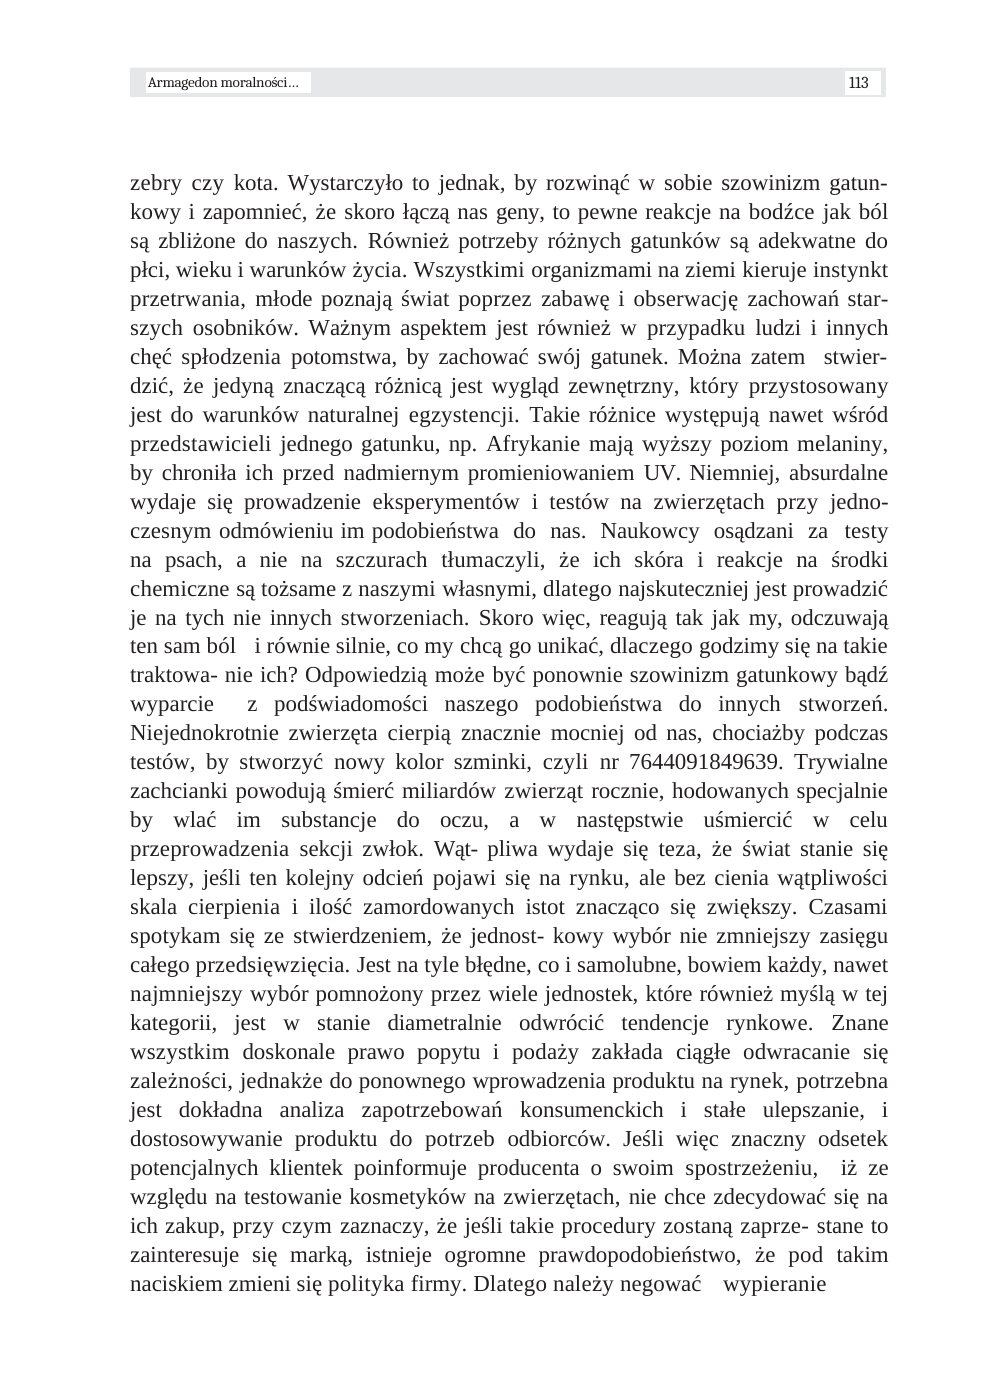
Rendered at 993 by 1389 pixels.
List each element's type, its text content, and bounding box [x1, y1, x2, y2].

text zebry czy kota. Wystarczyło to jednak, by rozwinąć w sobie szowinizm gatun- kowy i zapomnieć, że skoro łączą nas geny, to pewne reakcje na bodźce jak ból są zbliżone do naszych. Również potrzeby różnych gatunków są adekwatne do płci, wieku i warunków życia. Wszystkimi organizmami na ziemi kieruje instynkt przetrwania, młode poznają świat poprzez zabawę i obserwację zachowań star- szych osobników. Ważnym aspektem jest również w przypadku ludzi i innych chęć spłodzenia potomstwa, by zachować swój gatunek. Można zatem stwier- dzić, że jedyną znaczącą różnicą jest wygląd zewnętrzny, który przystosowany jest do warunków naturalnej egzystencji. Takie różnice występują nawet wśród przedstawicieli jednego gatunku, np. Afrykanie mają wyższy poziom melaniny, by chroniła ich przed nadmiernym promieniowaniem UV. Niemniej, absurdalne wydaje się prowadzenie eksperymentów i testów na zwierzętach przy jedno- czesnym odmówieniu im podobieństwa do nas. Naukowcy osądzani za testy na psach, a nie na szczurach tłumaczyli, że ich skóra i reakcje na środki chemiczne są tożsame z naszymi własnymi, dlatego najskuteczniej jest prowadzić je na tych nie innych stworzeniach. Skoro więc, reagują tak jak my, odczuwają ten sam ból i równie silnie, co my chcą go unikać, dlaczego godzimy się na takie traktowa- nie ich? Odpowiedzią może być ponownie szowinizm gatunkowy bądź wyparcie z podświadomości naszego podobieństwa do innych stworzeń. Niejednokrotnie zwierzęta cierpią znacznie mocniej od nas, chociażby podczas testów, by stworzyć nowy kolor szminki, czyli nr 7644091849639. Trywialne zachcianki powodują śmierć miliardów zwierząt rocznie, hodowanych specjalnie by wlać im substancje do oczu, a w następstwie uśmiercić w celu przeprowadzenia sekcji zwłok. Wąt- pliwa wydaje się teza, że świat stanie się lepszy, jeśli ten kolejny odcień pojawi się na rynku, ale bez cienia wątpliwości skala cierpienia i ilość zamordowanych istot znacząco się zwiększy. Czasami spotykam się ze stwierdzeniem, że jednost- kowy wybór nie zmniejszy zasięgu całego przedsięwzięcia. Jest na tyle błędne, co i samolubne, bowiem każdy, nawet najmniejszy wybór pomnożony przez wiele jednostek, które również myślą w tej kategorii, jest w stanie diametralnie odwrócić tendencje rynkowe. Znane wszystkim doskonale prawo popytu i podaży zakłada ciągłe odwracanie się zależności, jednakże do ponownego wprowadzenia produktu na rynek, potrzebna jest dokładna analiza zapotrzebowań konsumenckich i stałe ulepszanie, i dostosowywanie produktu do potrzeb odbiorców. Jeśli więc znaczny odsetek potencjalnych klientek poinformuje producenta o swoim spostrzeżeniu, iż ze względu na testowanie kosmetyków na zwierzętach, nie chce zdecydować się na ich zakup, przy czym zaznaczy, że jeśli takie procedury zostaną zaprze- stane to zainteresuje się marką, istnieje ogromne prawdopodobieństwo, że pod takim naciskiem zmieni się polityka firmy. Dlatego należy negować wypieranie [130, 169, 888, 1296]
